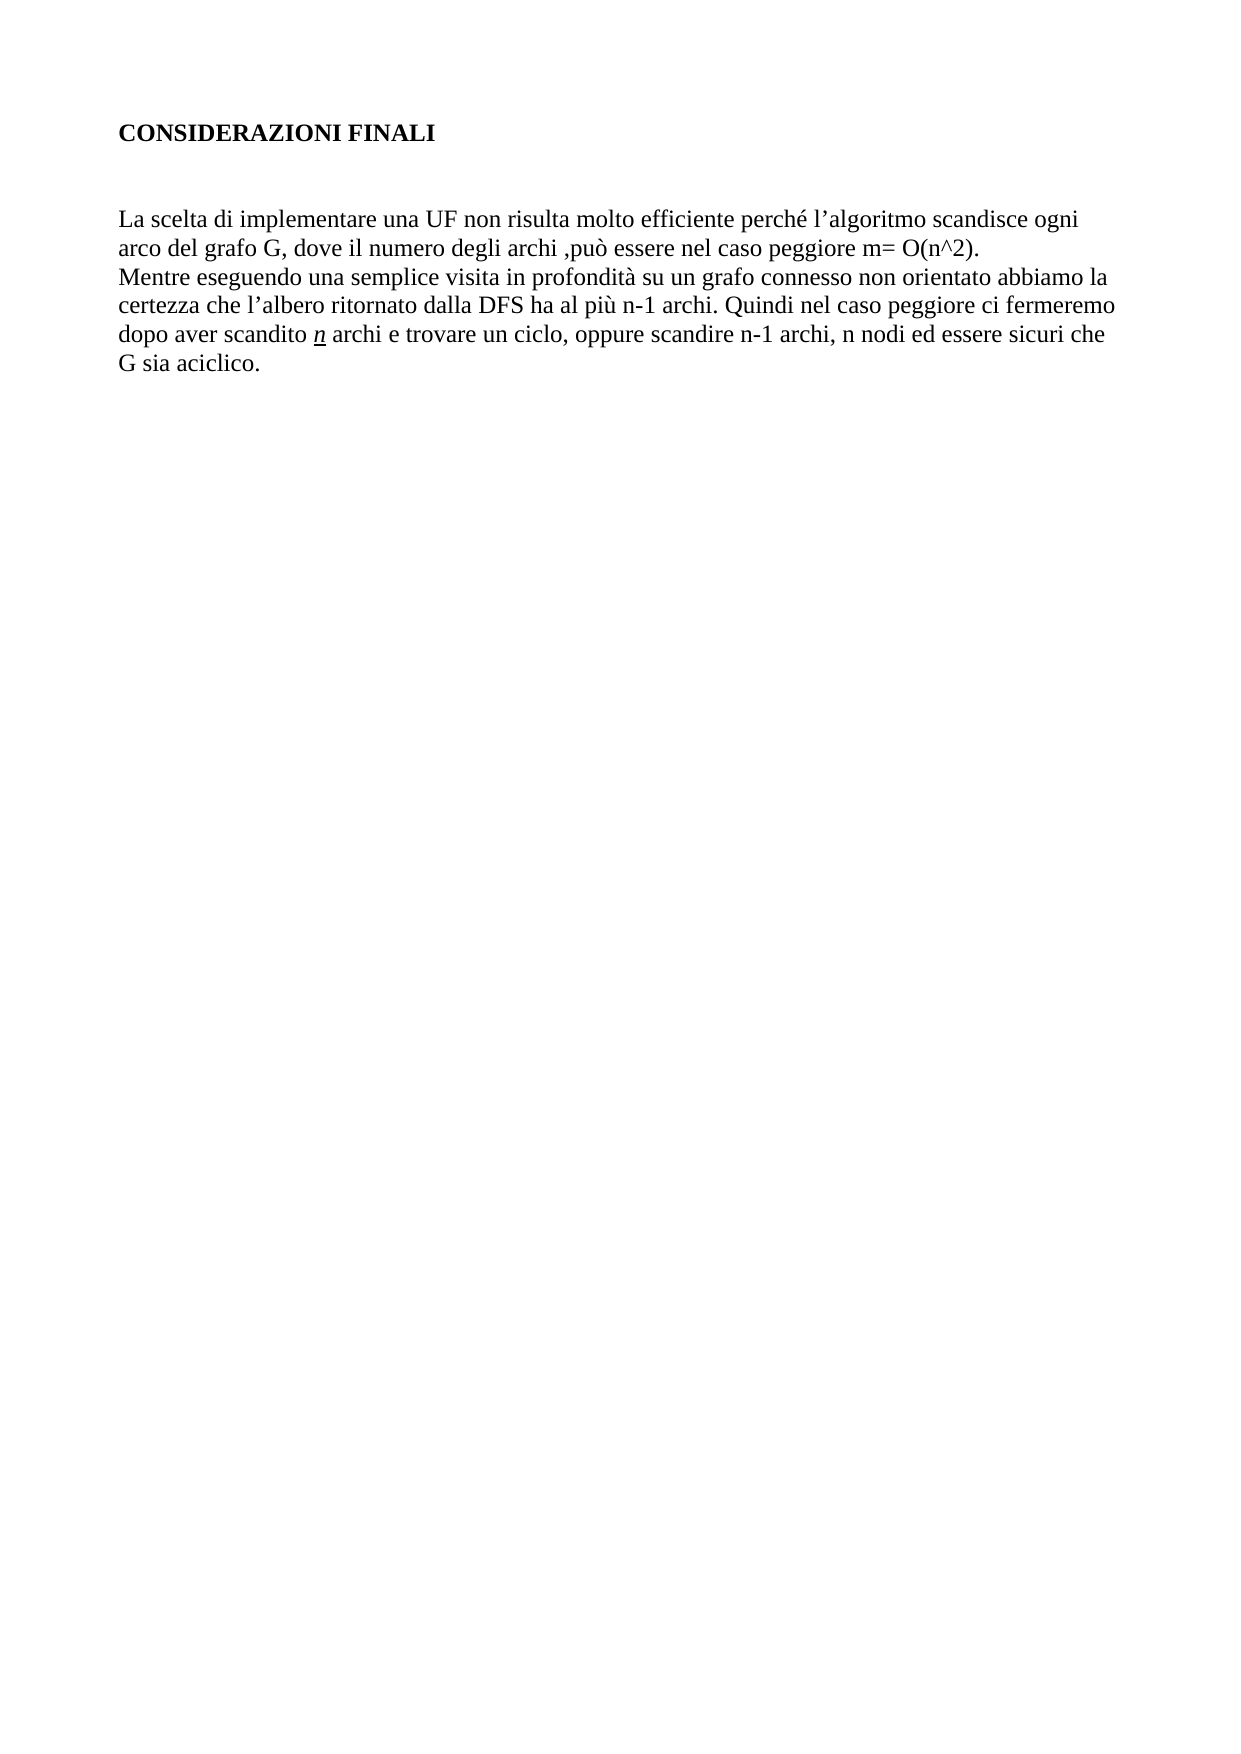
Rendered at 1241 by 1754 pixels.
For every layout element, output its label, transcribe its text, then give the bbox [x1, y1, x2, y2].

text CONSIDERAZIONI FINALI [118, 118, 1122, 147]
text La scelta di implementare una UF non risulta molto efficiente perché l’algoritmo scandisce ogni arco del grafo G, dove il numero degli archi ,può essere nel caso peggiore m= O(n^2). [118, 204, 1122, 262]
text Mentre eseguendo una semplice visita in profondità su un grafo connesso non orientato abbiamo la certezza che l’albero ritornato dalla DFS ha al più n-1 archi. Quindi nel caso peggiore ci fermeremo dopo aver scandito n archi e trovare un ciclo, oppure scandire n-1 archi, n nodi ed essere sicuri che G sia aciclico. [118, 262, 1122, 377]
